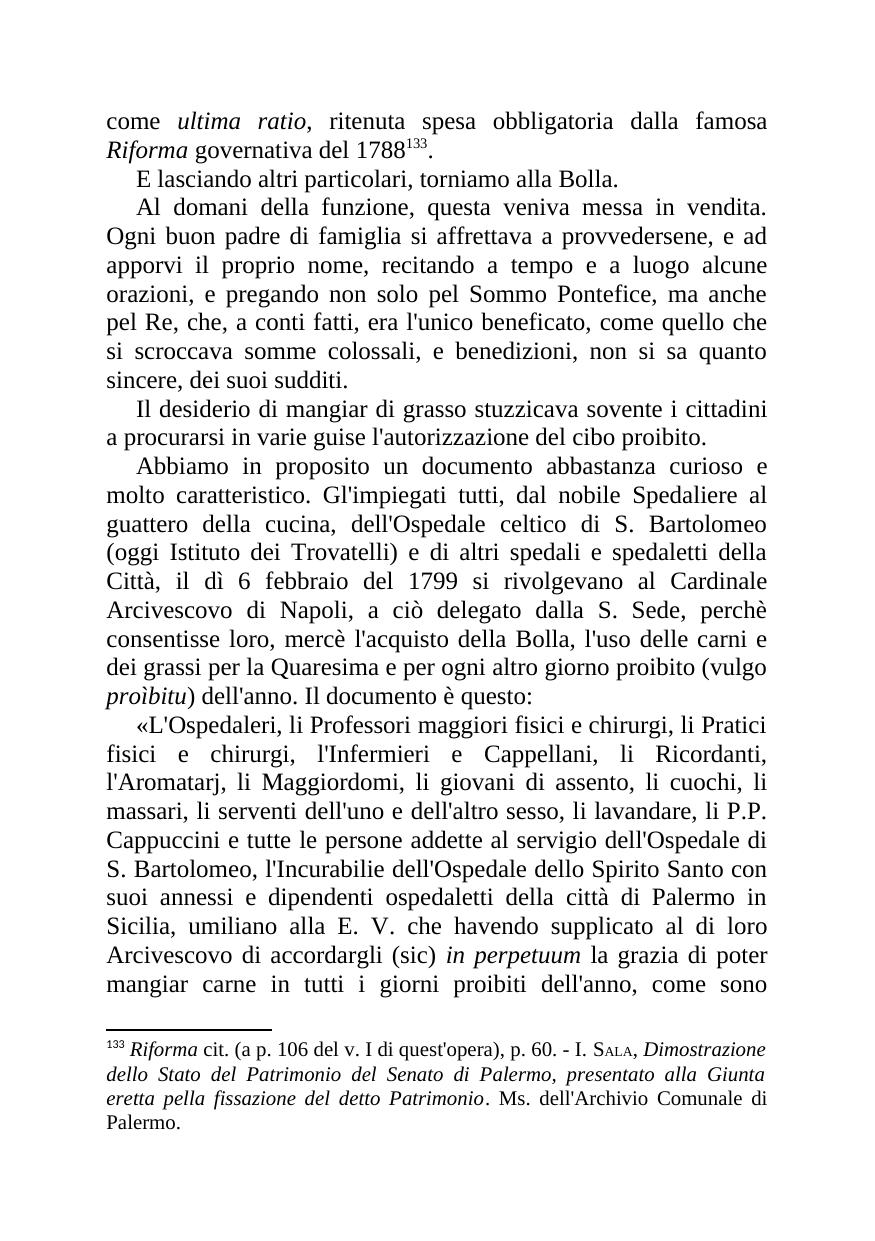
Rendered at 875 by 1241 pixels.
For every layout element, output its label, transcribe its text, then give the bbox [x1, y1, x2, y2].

text come ultima ratio, ritenuta spesa obbligatoria dalla famosa Riforma governativa del 1788. [106, 106, 768, 164]
text «L'Ospedaleri, li Professori maggiori fisici e chirurgi, li Pratici fisici e chirurgi, l'Infermieri e Cappellani, li Ricordanti, l'Aromatarj, li Maggiordomi, li giovani di assento, li cuochi, li massari, li serventi dell'uno e dell'altro sesso, li lavandare, li P.P. Cappuccini e tutte le persone addette al servigio dell'Ospedale di S. Bartolomeo, l'Incurabilie dell'Ospedale dello Spirito Santo con suoi annessi e dipendenti ospedaletti della città di Palermo in Sicilia, umiliano alla E. V. che havendo supplicato al di loro Arcivescovo di accordargli (sic) in perpetuum la grazia di poter mangiar carne in tutti i giorni proibiti dell'anno, come sono [106, 710, 768, 997]
text Riforma cit. (a p. 106 del v. I di quest'opera), p. 60. - I. Sala, Dimostrazione dello Stato del Patrimonio del Senato di Palermo, presentato alla Giunta eretta pella fissazione del detto Patrimonio. Ms. dell'Archivio Comunale di Palermo. [106, 1036, 768, 1134]
text E lasciando altri particolari, torniamo alla Bolla. [106, 164, 768, 192]
text Il desiderio di mangiar di grasso stuzzicava sovente i cittadini a procurarsi in varie guise l'autorizzazione del cibo proibito. [106, 394, 768, 451]
text Abbiamo in proposito un documento abbastanza curioso e molto caratteristico. Gl'impiegati tutti, dal nobile Spedaliere al guattero della cucina, dell'Ospedale celtico di S. Bartolomeo (oggi Istituto dei Trovatelli) e di altri spedali e spedaletti della Città, il dì 6 febbraio del 1799 si rivolgevano al Cardinale Arcivescovo di Napoli, a ciò delegato dalla S. Sede, perchè consentisse loro, mercè l'acquisto della Bolla, l'uso delle carni e dei grassi per la Quaresima e per ogni altro giorno proibito (vulgo proìbitu) dell'anno. Il documento è questo: [106, 451, 768, 710]
text Al domani della funzione, questa veniva messa in vendita. Ogni buon padre di famiglia si affrettava a provvedersene, e ad apporvi il proprio nome, recitando a tempo e a luogo alcune orazioni, e pregando non solo pel Sommo Pontefice, ma anche pel Re, che, a conti fatti, era l'unico beneficato, come quello che si scroccava somme colossali, e benedizioni, non si sa quanto sincere, dei suoi sudditi. [106, 192, 768, 394]
